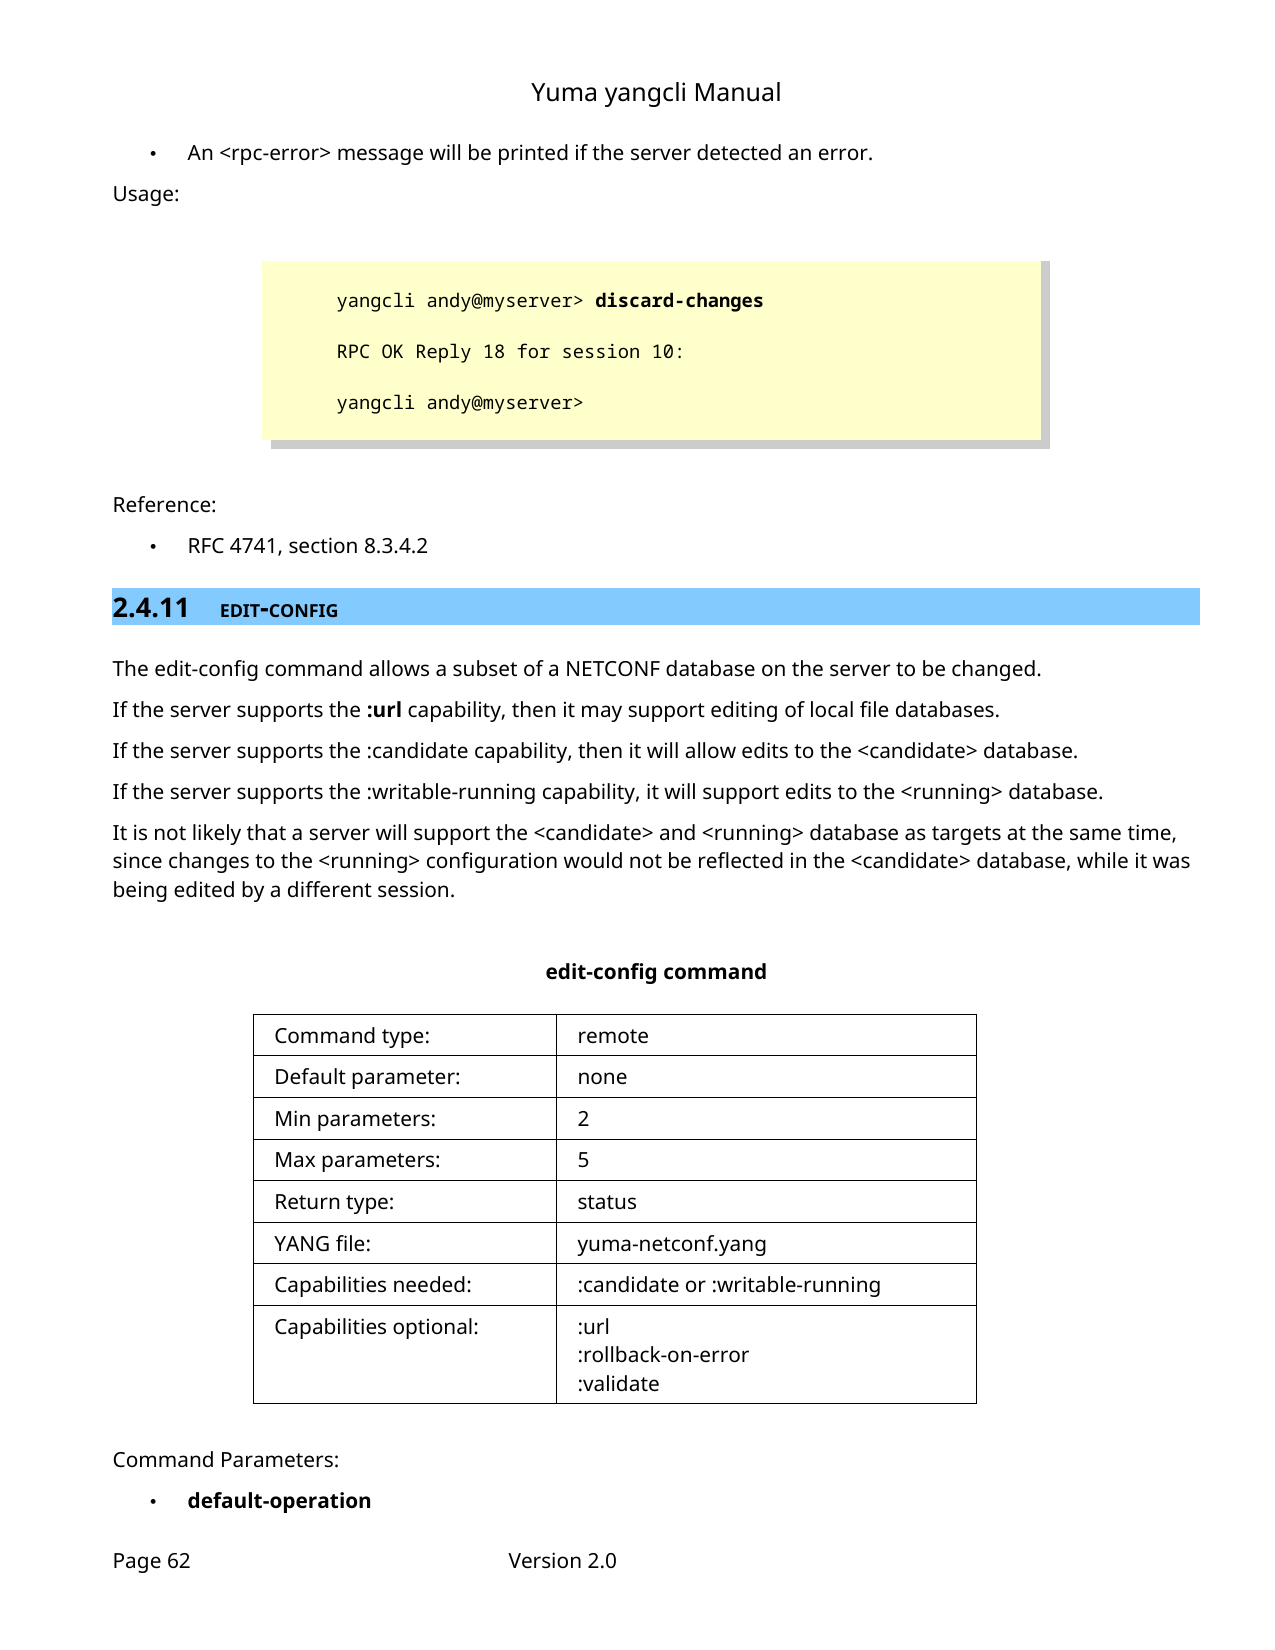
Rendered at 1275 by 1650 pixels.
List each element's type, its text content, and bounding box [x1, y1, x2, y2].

table_cell 2 [557, 1098, 976, 1138]
text yangcli andy@myserver> [262, 389, 1041, 414]
table_cell 5 [557, 1140, 976, 1180]
table_header remote [557, 1015, 976, 1055]
text The edit-config command allows a subset of a NETCONF database on the server to be changed. [112, 654, 1200, 683]
text If the server supports the :url capability, then it may support editing of local file databases. [112, 695, 1200, 724]
table_cell :candidate or :writable-running [557, 1264, 976, 1305]
list default-operation [150, 1486, 1200, 1514]
table_cell Capabilities optional: [254, 1306, 556, 1403]
text If the server supports the :writable-running capability, it will support edits to the <running> database. [112, 777, 1200, 806]
list RFC 4741, section 8.3.4.2 [150, 531, 1200, 559]
table_cell :url :rollback-on-error :validate [557, 1306, 976, 1403]
table_cell Return type: [254, 1181, 556, 1222]
table_cell Min parameters: [254, 1098, 556, 1138]
text Usage: [112, 179, 1200, 208]
text Command Parameters: [112, 1445, 1200, 1474]
text Reference: [112, 490, 1200, 518]
subtitle edit-config command [127, 957, 1185, 985]
table_cell Max parameters: [254, 1140, 556, 1180]
text It is not likely that a server will support the <candidate> and <running> database as targets at the same time, since changes to the <running> configuration would not be reflected in the <candidate> database, while it was being edited by a different session. [112, 818, 1200, 903]
table_cell YANG file: [254, 1223, 556, 1263]
text If the server supports the :candidate capability, then it will allow edits to the <candidate> database. [112, 736, 1200, 765]
subtitle edit-config [112, 588, 1200, 625]
table_cell Default parameter: [254, 1056, 556, 1097]
table_cell status [557, 1181, 976, 1222]
table_cell yuma-netconf.yang [557, 1223, 976, 1263]
text yangcli andy@myserver> discard-changes [262, 287, 1041, 312]
table_cell Capabilities needed: [254, 1264, 556, 1305]
list An <rpc-error> message will be printed if the server detected an error. [150, 138, 1200, 167]
table_header Command type: [254, 1015, 556, 1055]
table_cell none [557, 1056, 976, 1097]
text RPC OK Reply 18 for session 10: [262, 338, 1041, 363]
